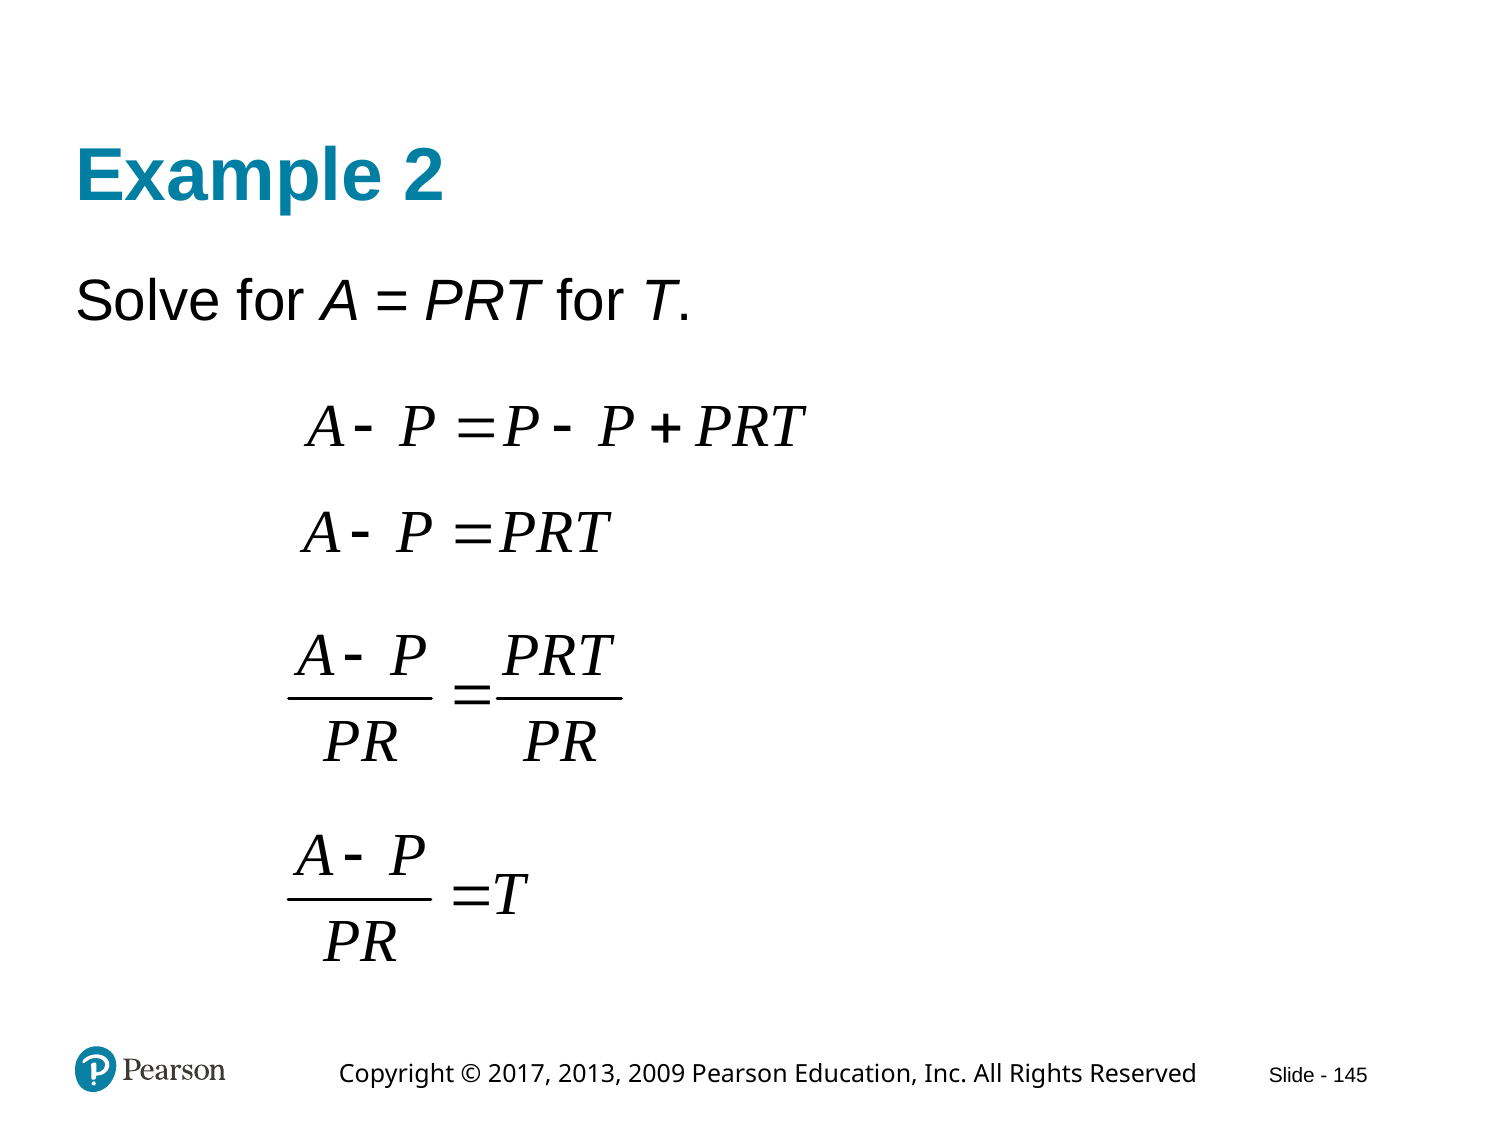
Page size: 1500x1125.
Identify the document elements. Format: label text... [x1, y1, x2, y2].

chart [298, 399, 815, 452]
chart [283, 822, 537, 969]
title Example 2 [75, 35, 1425, 216]
chart [283, 622, 627, 768]
list Solve for A = PRT for T. [75, 262, 1425, 338]
chart [295, 505, 620, 558]
